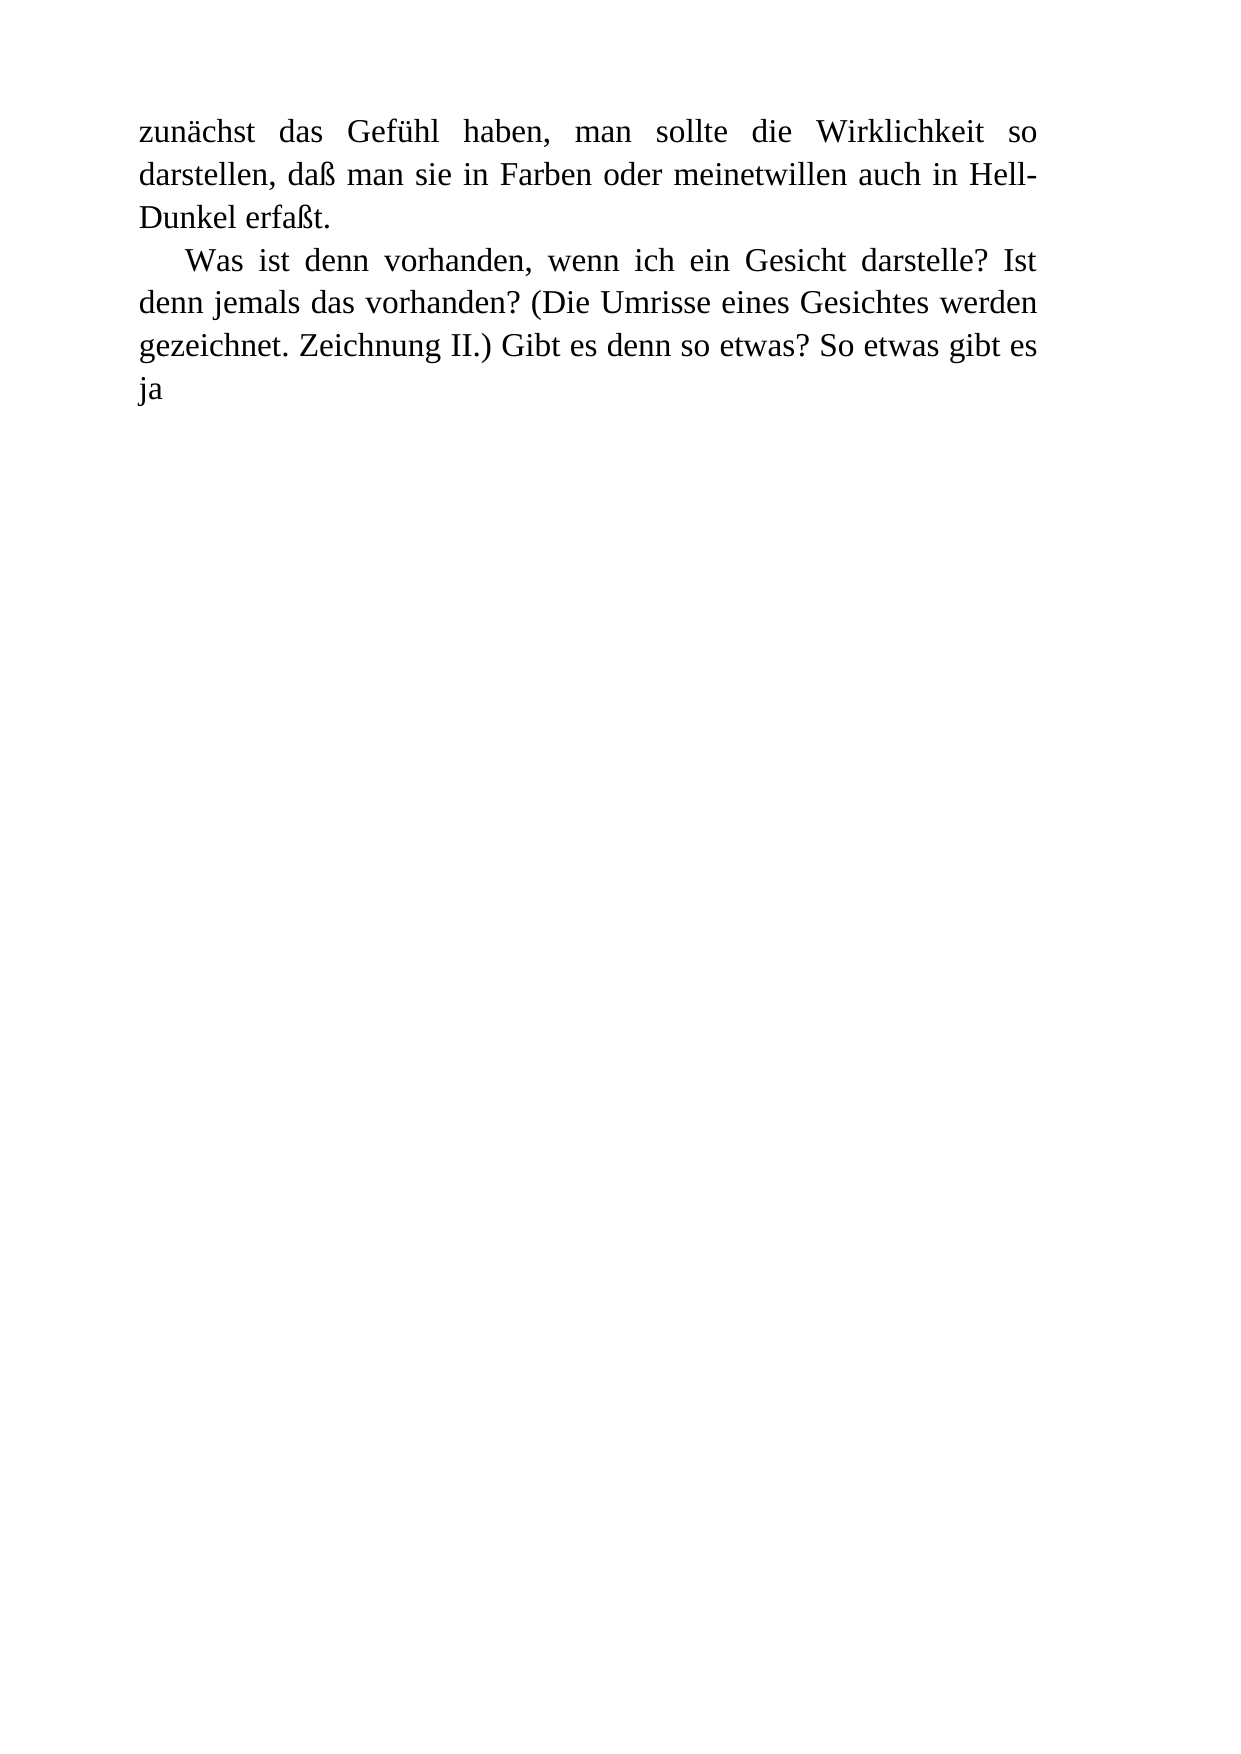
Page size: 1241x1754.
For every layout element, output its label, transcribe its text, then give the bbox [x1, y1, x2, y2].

text zunächst das Gefühl haben, man sollte die Wirklichkeit so darstellen, daß man sie in Farben oder meinetwillen auch in Hell-Dunkel erfaßt. [139, 111, 1038, 235]
text Was ist denn vorhanden, wenn ich ein Gesicht darstelle? Ist denn jemals das vorhanden? (Die Umrisse eines Gesichtes werden gezeichnet. Zeichnung II.) Gibt es denn so etwas? So etwas gibt es ja [139, 240, 1038, 407]
